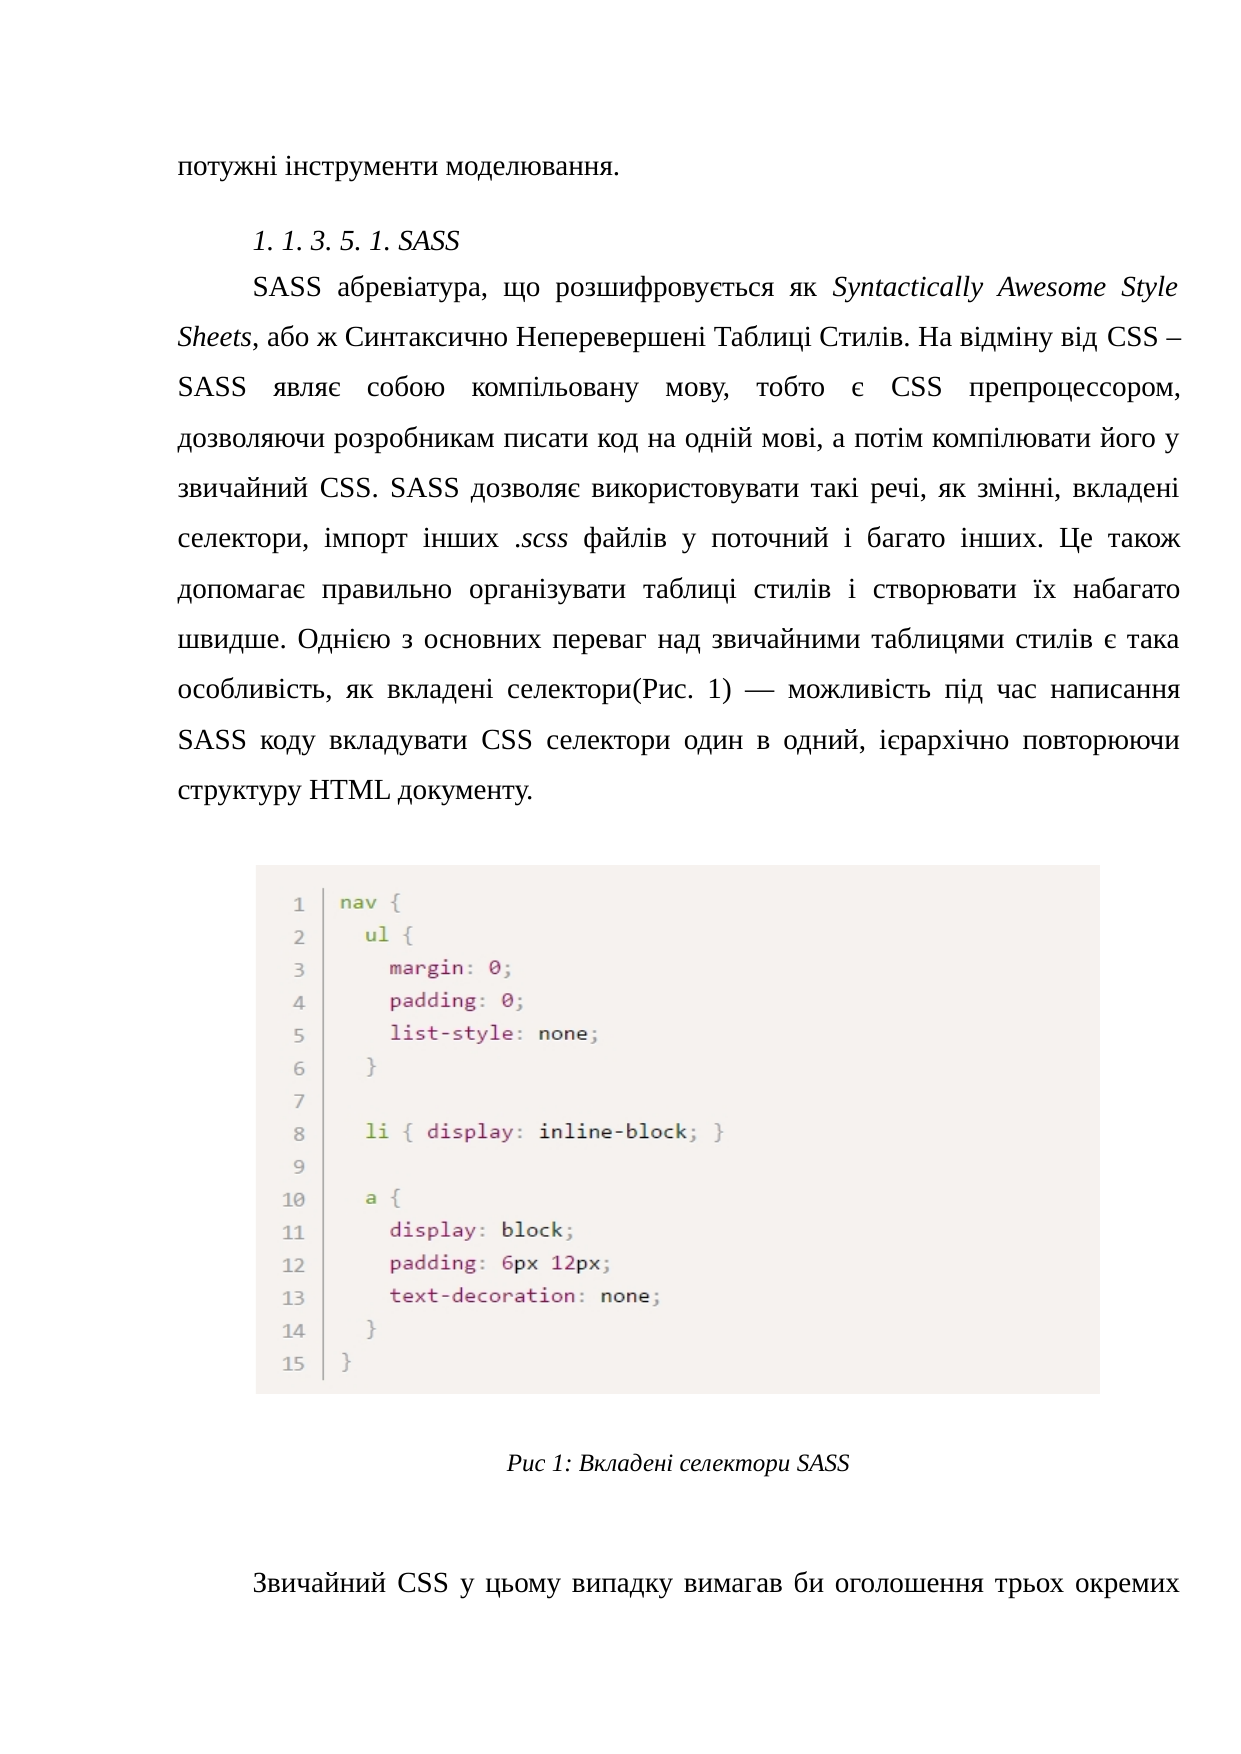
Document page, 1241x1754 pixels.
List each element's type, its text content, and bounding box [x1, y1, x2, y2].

text потужні інструменти моделювання. [177, 148, 1181, 181]
text SASS абревіатура, що розшифровується як Syntactically Awesome Style Sheets, або ж Синтаксично Неперевершені Таблиці Стилів. На відміну від CSS – SASS являє собою компільовану мову, тобто є CSS препроцессором, дозволяючи розробникам писати код на одній мові, а потім компілювати його у звичайний CSS. SASS дозволяє використовувати такі речі, як змінні, вкладені селектори, імпорт інших .scss файлів у поточний і багато інших. Це також допомагає правильно організувати таблиці стилів і створювати їх набагато швидше. Однією з основних переваг над звичайними таблицями стилів є така особливість, як вкладені селектори(Рис. 1) — можливість під час написання SASS коду вкладувати CSS селектори один в одний, ієрархічно повторюючи структуру HTML документу. [177, 269, 1181, 806]
text [222, 1476, 1137, 1531]
subtitle 1. 1. 3. 5. 1. SASS [177, 223, 1181, 256]
text Звичайний CSS у цьому випадку вимагав би оголошення трьох окремих [177, 1565, 1181, 1598]
text [222, 842, 1137, 1448]
text Рис 1: Вкладені селектори SASS [222, 1448, 1137, 1476]
picture [255, 865, 1100, 1394]
